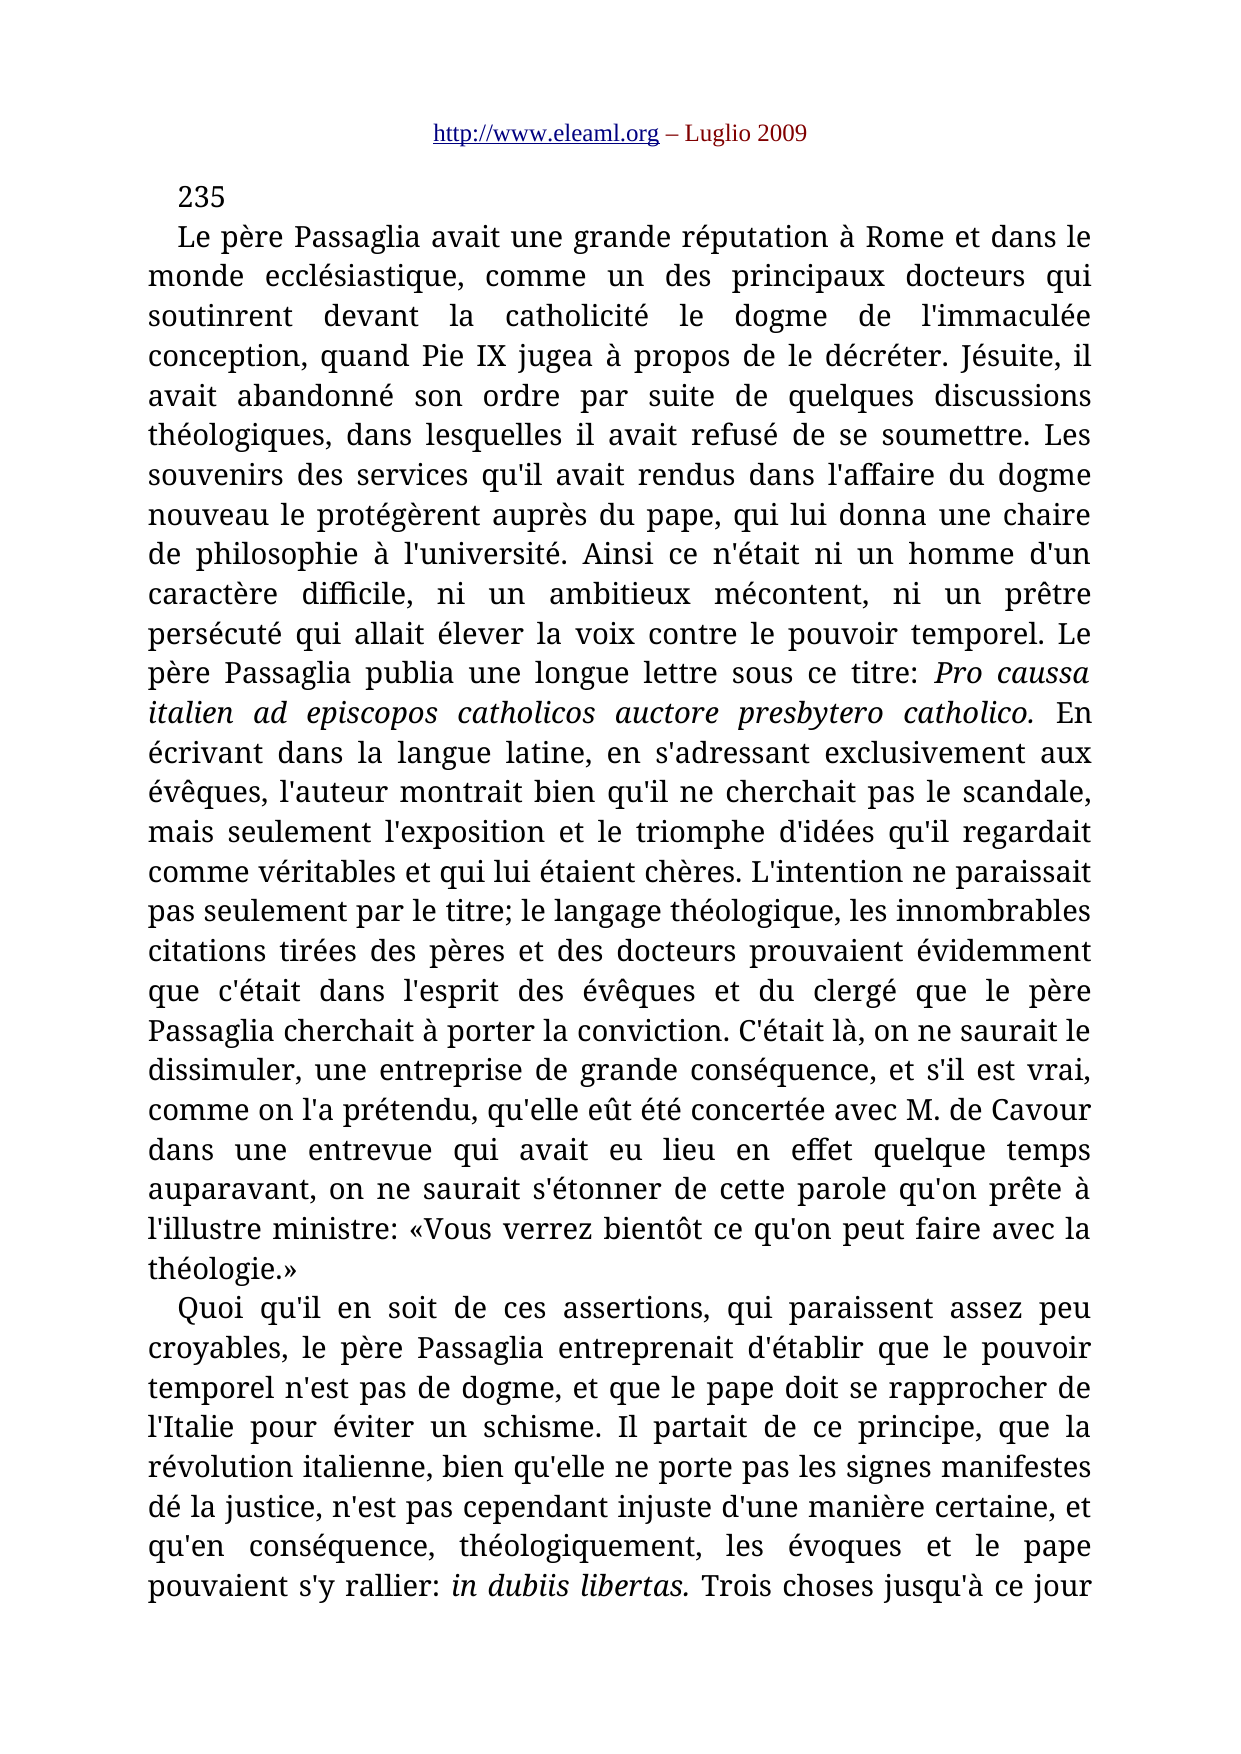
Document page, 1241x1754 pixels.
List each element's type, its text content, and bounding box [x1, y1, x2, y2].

text Le père Passaglia avait une grande réputation à Rome et dans le monde ecclésiastique, comme un des principaux docteurs qui soutinrent devant la catholicité le dogme de l'immaculée conception, quand Pie IX jugea à propos de le décréter. Jésuite, il avait abandonné son ordre par suite de quelques discussions théologiques, dans lesquelles il avait refusé de se soumettre. Les souvenirs des services qu'il avait rendus dans l'affaire du dogme nouveau le protégèrent auprès du pape, qui lui donna une chaire de philosophie à l'université. Ainsi ce n'était ni un homme d'un caractère difficile, ni un ambitieux mécontent, ni un prêtre persécuté qui allait élever la voix contre le pouvoir temporel. Le père Passaglia publia une longue lettre sous ce titre: Pro caussa italien ad episcopos catholicos auctore presbytero catholico. En écrivant dans la langue latine, en s'adressant exclusivement aux évêques, l'auteur montrait bien qu'il ne cherchait pas le scandale, mais seulement l'exposition et le triomphe d'idées qu'il regardait comme véritables et qui lui étaient chères. L'intention ne paraissait pas seulement par le titre; le langage théologique, les innombrables citations tirées des pères et des docteurs prouvaient évidemment que c'était dans l'esprit des évêques et du clergé que le père Passaglia cherchait à porter la conviction. C'était là, on ne saurait le dissimuler, une entreprise de grande conséquence, et s'il est vrai, comme on l'a prétendu, qu'elle eût été concertée avec M. de Cavour dans une entrevue qui avait eu lieu en effet quelque temps auparavant, on ne saurait s'étonner de cette parole qu'on prête à l'illustre ministre: «Vous verrez bientôt ce qu'on peut faire avec la théologie.» [148, 216, 1093, 1288]
text 235 [148, 176, 1093, 216]
text Quoi qu'il en soit de ces assertions, qui paraissent assez peu croyables, le père Passaglia entreprenait d'établir que le pouvoir temporel n'est pas de dogme, et que le pape doit se rapprocher de l'Italie pour éviter un schisme. Il partait de ce principe, que la révolution italienne, bien qu'elle ne porte pas les signes manifestes dé la justice, n'est pas cependant injuste d'une manière certaine, et qu'en conséquence, théologiquement, les évoques et le pape pouvaient s'y rallier: in dubiis libertas. Trois choses jusqu'à ce jour [148, 1288, 1093, 1605]
